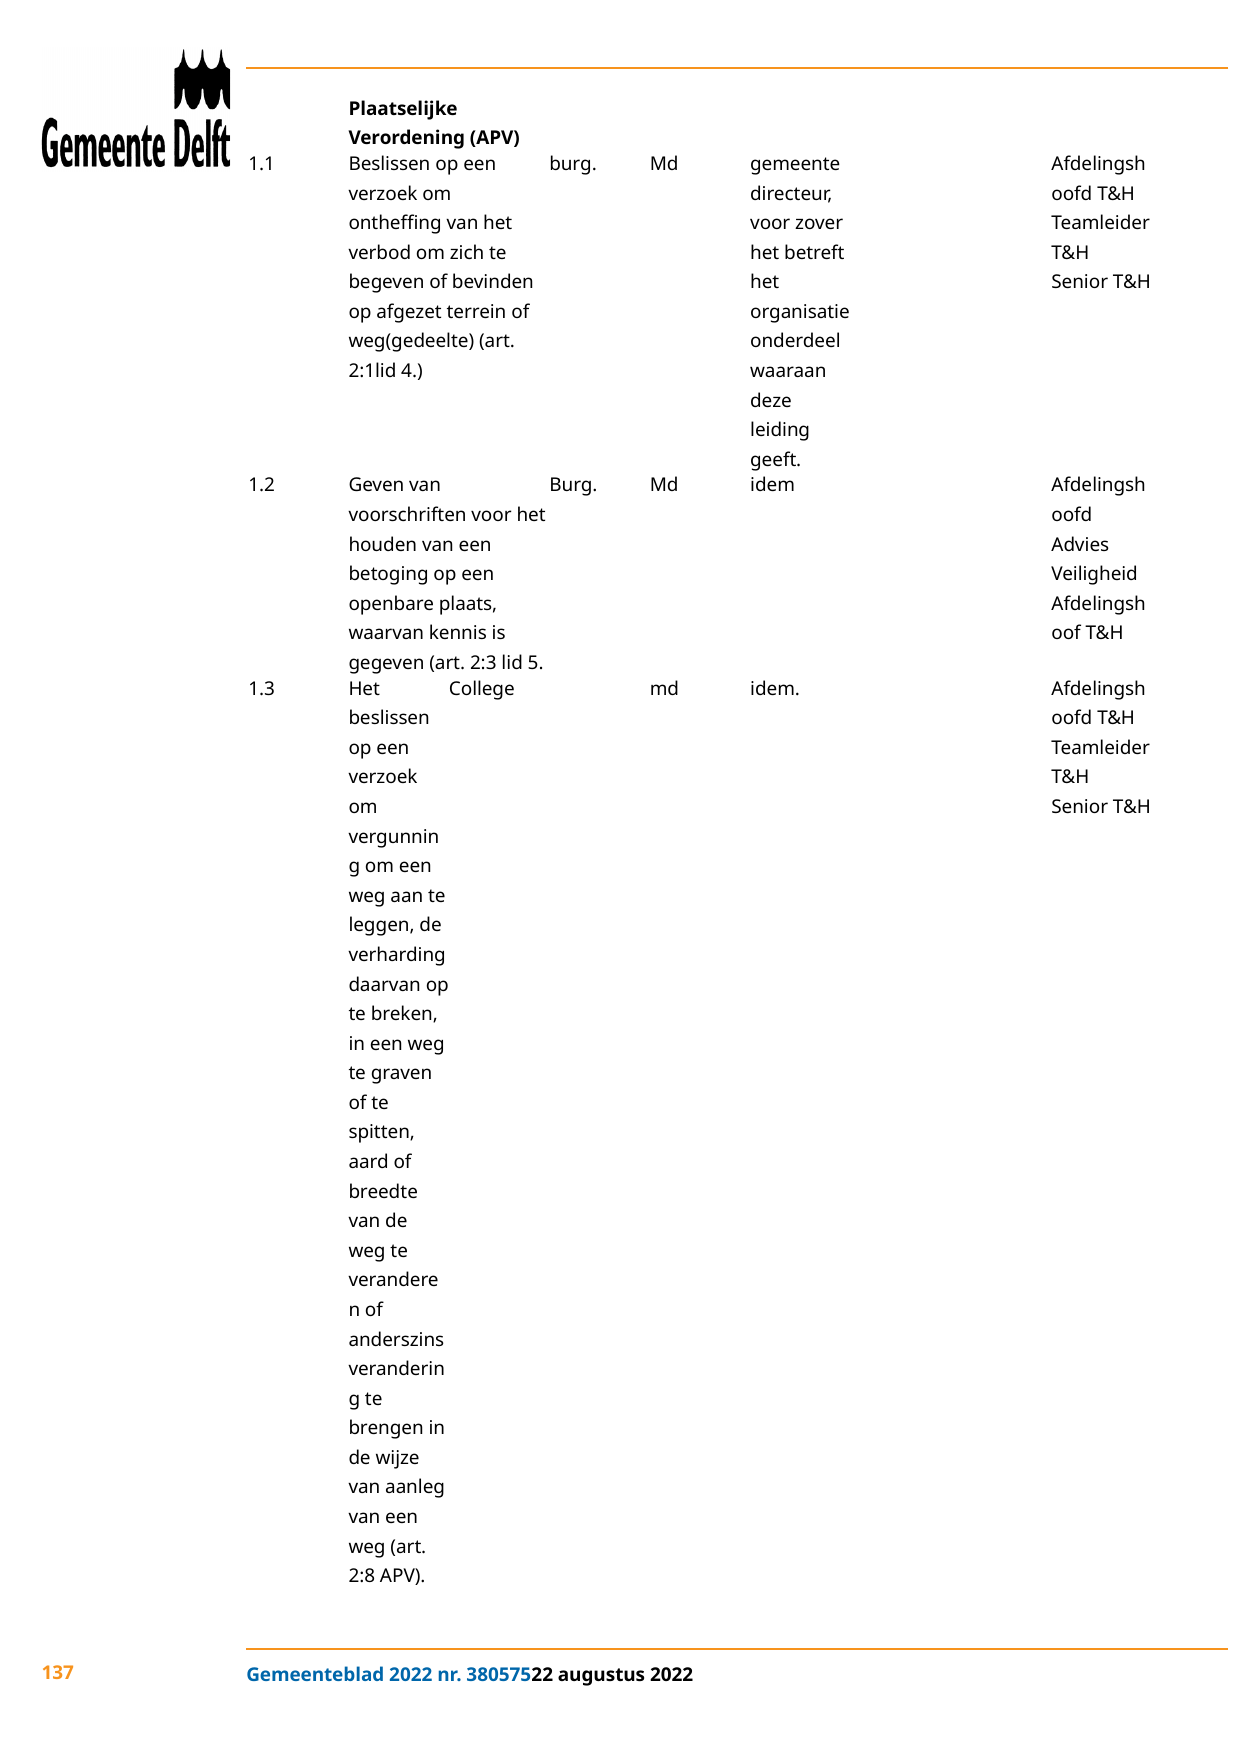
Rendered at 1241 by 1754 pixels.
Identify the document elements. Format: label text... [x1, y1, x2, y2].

table_cell 1.2 [248, 472, 348, 675]
table_cell Afdelingshoofd T&H Teamleider T&H Senior T&H [1051, 150, 1152, 472]
table_cell [650, 95, 750, 150]
table_cell [1051, 95, 1152, 150]
table_cell idem [750, 472, 850, 675]
table_cell [850, 95, 1051, 150]
table_cell Md [650, 472, 750, 675]
table_cell Afdelingshoofd T&H Teamleider T&H Senior T&H [1051, 675, 1152, 1588]
table_cell Beslissen op een verzoek om ontheffing van het verbod om zich te begeven of bevinden op afgezet terrein of weg(gedeelte) (art. 2:1lid 4.) [348, 150, 549, 472]
table_cell [549, 95, 649, 150]
table_cell Burg. [549, 472, 649, 675]
table_cell Het beslissen op een verzoek om vergunning om een weg aan te leggen, de verharding daarvan op te breken, in een weg te graven of te spitten, aard of breedte van de weg te veranderen of anderszins verandering te brengen in de wijze van aanleg van een weg (art. 2:8 APV). [348, 675, 449, 1588]
table_cell Md [650, 150, 750, 472]
table_cell [850, 150, 1051, 472]
table_cell gemeentedirecteur, voor zover het betreft het organisatieonderdeel waaraan deze leiding geeft. [750, 150, 850, 472]
table_cell Afdelingshoofd Advies Veiligheid Afdelingshoof T&H [1051, 472, 1152, 675]
table_cell burg. [549, 150, 649, 472]
table_cell [248, 95, 348, 150]
picture [41, 47, 231, 172]
table_cell College [449, 675, 649, 1588]
table_cell [850, 472, 1051, 675]
table_cell 1.3 [248, 675, 348, 1588]
table_cell Plaatselijke Verordening (APV) [348, 95, 549, 150]
table_cell idem. [750, 675, 951, 1588]
table_cell 1.1 [248, 150, 348, 472]
table_cell md [650, 675, 750, 1588]
table_cell Geven van voorschriften voor het houden van een betoging op een openbare plaats, waarvan kennis is gegeven (art. 2:3 lid 5. [348, 472, 549, 675]
table_cell [951, 675, 1051, 1588]
table_cell [750, 95, 850, 150]
